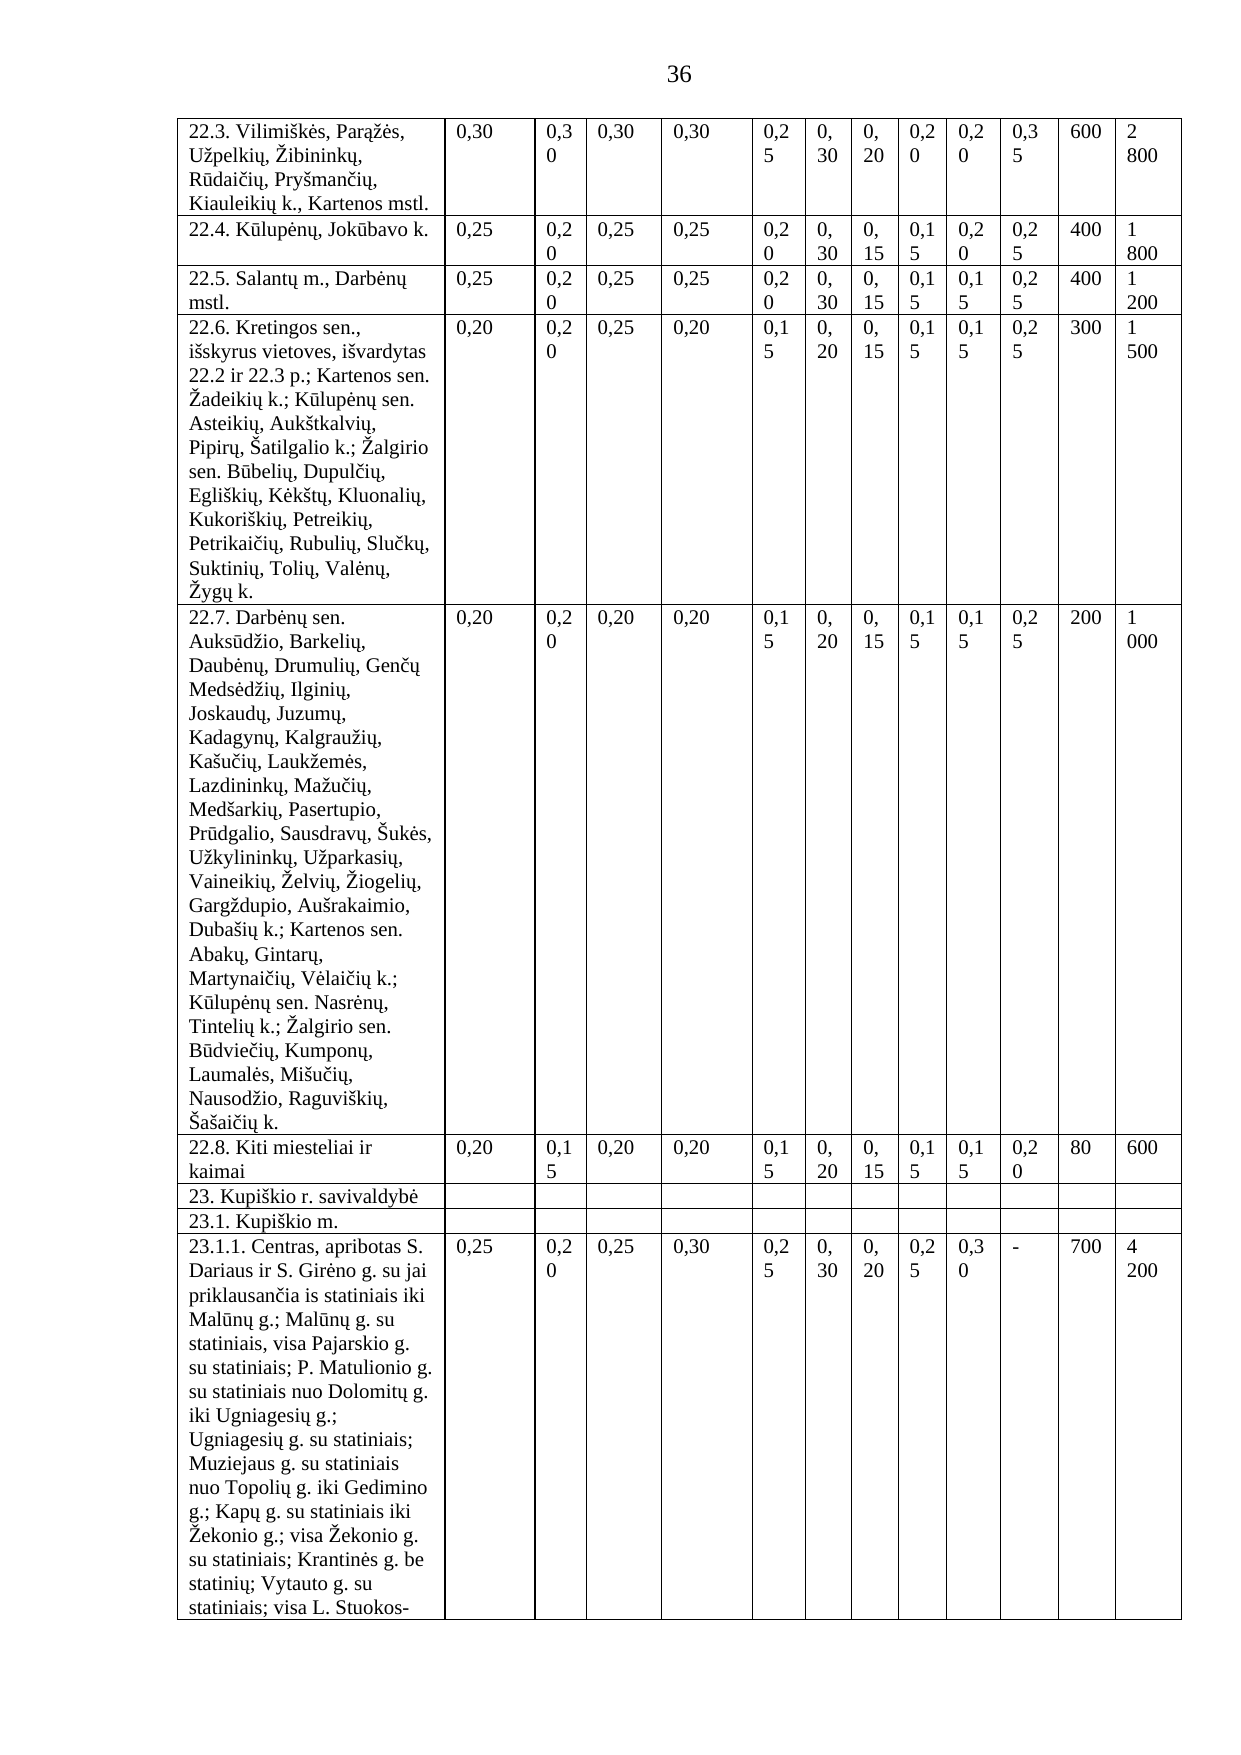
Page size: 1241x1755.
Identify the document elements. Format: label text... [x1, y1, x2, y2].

table_cell 0,15 [947, 1135, 1000, 1183]
table_cell 0,20 [662, 315, 752, 603]
table_cell 0,25 [587, 266, 661, 314]
table_cell 22.8. Kiti miesteliai ir kaimai [178, 1135, 444, 1183]
table_cell 200 [1059, 605, 1115, 1134]
table_cell [1116, 1209, 1181, 1233]
table_cell 4 200 [1116, 1234, 1181, 1619]
table_cell 22.4. Kūlupėnų, Jokūbavo k. [178, 216, 444, 264]
table_cell 0,15 [536, 1135, 586, 1183]
table_cell [587, 1209, 661, 1233]
table_cell 0,20 [852, 1234, 898, 1619]
table_cell 0,25 [662, 266, 752, 314]
table_cell 0,15 [852, 315, 898, 603]
table_cell 0,15 [899, 315, 946, 603]
table_cell [1001, 1209, 1058, 1233]
table_cell 0,20 [536, 266, 586, 314]
table_cell [852, 1209, 898, 1233]
table_cell 0,25 [1001, 216, 1058, 264]
table_cell 600 [1059, 119, 1115, 215]
table_cell 600 [1116, 1135, 1181, 1183]
table_cell 0,20 [899, 119, 946, 215]
table_cell 0,15 [852, 605, 898, 1134]
table_cell [899, 1209, 946, 1233]
table_cell 0,20 [446, 1135, 534, 1183]
table_cell [1116, 1184, 1181, 1208]
table_cell [806, 1209, 851, 1233]
table_cell 400 [1059, 266, 1115, 314]
table_cell [446, 1184, 534, 1208]
table_cell 0,20 [587, 1135, 661, 1183]
table_cell 0,30 [587, 119, 661, 215]
table_cell 0,20 [587, 605, 661, 1134]
table_cell 0,25 [753, 119, 805, 215]
table_cell 0,30 [536, 119, 586, 215]
table_cell 0,35 [1001, 119, 1058, 215]
table_cell 0,20 [536, 216, 586, 264]
table_cell 0,20 [947, 216, 1000, 264]
table_cell [947, 1209, 1000, 1233]
table_cell 0,20 [753, 266, 805, 314]
table_cell 400 [1059, 216, 1115, 264]
table_cell [1059, 1209, 1115, 1233]
table_cell [1001, 1184, 1058, 1208]
table_cell 0,30 [446, 119, 534, 215]
table_cell [899, 1184, 946, 1208]
table_cell 22.6. Kretingos sen., išskyrus vietoves, išvardytas 22.2 ir 22.3 p.; Kartenos sen. Žadeikių k.; Kūlupėnų sen. Asteikių, Aukštkalvių, Pipirų, Šatilgalio k.; Žalgirio sen. Būbelių, Dupulčių, Egliškių, Kėkštų, Kluonalių, Kukoriškių, Petreikių, Petrikaičių, Rubulių, Slučkų, Suktinių, Tolių, Valėnų, Žygų k. [178, 315, 444, 603]
table_cell 0,30 [806, 119, 851, 215]
table_cell 0,30 [662, 119, 752, 215]
table_cell 300 [1059, 315, 1115, 603]
table_cell 0,20 [536, 605, 586, 1134]
table_cell 0,25 [446, 1234, 534, 1619]
table_cell 0,15 [947, 266, 1000, 314]
table_cell [536, 1184, 586, 1208]
table_cell 0,15 [753, 1135, 805, 1183]
table_cell 0,20 [446, 605, 534, 1134]
table_cell 0,20 [806, 315, 851, 603]
table_cell [1059, 1184, 1115, 1208]
table_cell [446, 1209, 534, 1233]
table_cell 23.1.1. Centras, apribotas S. Dariaus ir S. Girėno g. su jai priklausančia is statiniais iki Malūnų g.; Malūnų g. su statiniais, visa Pajarskio g. su statiniais; P. Matulionio g. su statiniais nuo Dolomitų g. iki Ugniagesių g.; Ugniagesių g. su statiniais; Muziejaus g. su statiniais nuo Topolių g. iki Gedimino g.; Kapų g. su statiniais iki Žekonio g.; visa Žekonio g. su statiniais; Krantinės g. be statinių; Vytauto g. su statiniais; visa L. Stuokos- [178, 1234, 444, 1619]
table_cell 1 200 [1116, 266, 1181, 314]
table_cell 0,20 [536, 1234, 586, 1619]
table_cell 22.5. Salantų m., Darbėnų mstl. [178, 266, 444, 314]
table_cell [806, 1184, 851, 1208]
table_cell 0,15 [947, 605, 1000, 1134]
table_cell 0,20 [806, 1135, 851, 1183]
table_cell [536, 1209, 586, 1233]
table_cell 0,20 [753, 216, 805, 264]
table_cell 80 [1059, 1135, 1115, 1183]
table_cell [852, 1184, 898, 1208]
table_cell 0,20 [536, 315, 586, 603]
table_cell 0,15 [753, 315, 805, 603]
table_cell 0,25 [899, 1234, 946, 1619]
table_cell 0,25 [662, 216, 752, 264]
table_cell 0,15 [852, 1135, 898, 1183]
table_cell 0,30 [806, 1234, 851, 1619]
table_cell 0,25 [446, 266, 534, 314]
table_cell 0,15 [852, 266, 898, 314]
table_cell 0,30 [806, 266, 851, 314]
table_cell 0,20 [662, 1135, 752, 1183]
table_cell [662, 1184, 752, 1208]
table_cell 0,25 [446, 216, 534, 264]
table_cell 0,20 [1001, 1135, 1058, 1183]
table_cell 1 800 [1116, 216, 1181, 264]
table_cell 0,25 [587, 1234, 661, 1619]
table_cell 1 500 [1116, 315, 1181, 603]
table_cell 22.3. Vilimiškės, Parąžės, Užpelkių, Žibininkų, Rūdaičių, Pryšmančių, Kiauleikių k., Kartenos mstl. [178, 119, 444, 215]
table_cell 700 [1059, 1234, 1115, 1619]
table_cell 0,30 [947, 1234, 1000, 1619]
table_cell 23.1. Kupiškio m. [178, 1209, 444, 1233]
table_cell 0,25 [1001, 266, 1058, 314]
table_cell 0,15 [899, 605, 946, 1134]
table_cell 0,15 [753, 605, 805, 1134]
table_cell 0,20 [852, 119, 898, 215]
table_cell 0,25 [587, 315, 661, 603]
table_cell [947, 1184, 1000, 1208]
table_cell 23. Kupiškio r. savivaldybė [178, 1184, 444, 1208]
table_cell [753, 1209, 805, 1233]
table_cell 0,15 [852, 216, 898, 264]
table_cell 2 800 [1116, 119, 1181, 215]
table_cell 22.7. Darbėnų sen. Auksūdžio, Barkelių, Daubėnų, Drumulių, Genčų Medsėdžių, Ilginių, Joskaudų, Juzumų, Kadagynų, Kalgraužių, Kašučių, Laukžemės, Lazdininkų, Mažučių, Medšarkių, Pasertupio, Prūdgalio, Sausdravų, Šukės, Užkylininkų, Užparkasių, Vaineikių, Želvių, Žiogelių, Gargždupio, Aušrakaimio, Dubašių k.; Kartenos sen. Abakų, Gintarų, Martynaičių, Vėlaičių k.; Kūlupėnų sen. Nasrėnų, Tintelių k.; Žalgirio sen. Būdviečių, Kumponų, Laumalės, Mišučių, Nausodžio, Raguviškių, Šašaičių k. [178, 605, 444, 1134]
table_cell 0,20 [806, 605, 851, 1134]
table_cell 0,25 [587, 216, 661, 264]
table_cell 0,30 [806, 216, 851, 264]
table_cell 0,20 [947, 119, 1000, 215]
table_cell - [1001, 1234, 1058, 1619]
table_cell 0,15 [947, 315, 1000, 603]
table_cell 0,30 [662, 1234, 752, 1619]
table_cell [587, 1184, 661, 1208]
table_cell 0,20 [662, 605, 752, 1134]
table_cell 0,25 [1001, 605, 1058, 1134]
table_cell [662, 1209, 752, 1233]
table_cell 0,15 [899, 266, 946, 314]
table_cell 0,20 [446, 315, 534, 603]
table_cell 0,25 [753, 1234, 805, 1619]
table_cell 0,25 [1001, 315, 1058, 603]
table_cell 0,15 [899, 1135, 946, 1183]
table_cell 0,15 [899, 216, 946, 264]
table_cell 1 000 [1116, 605, 1181, 1134]
table_cell [753, 1184, 805, 1208]
